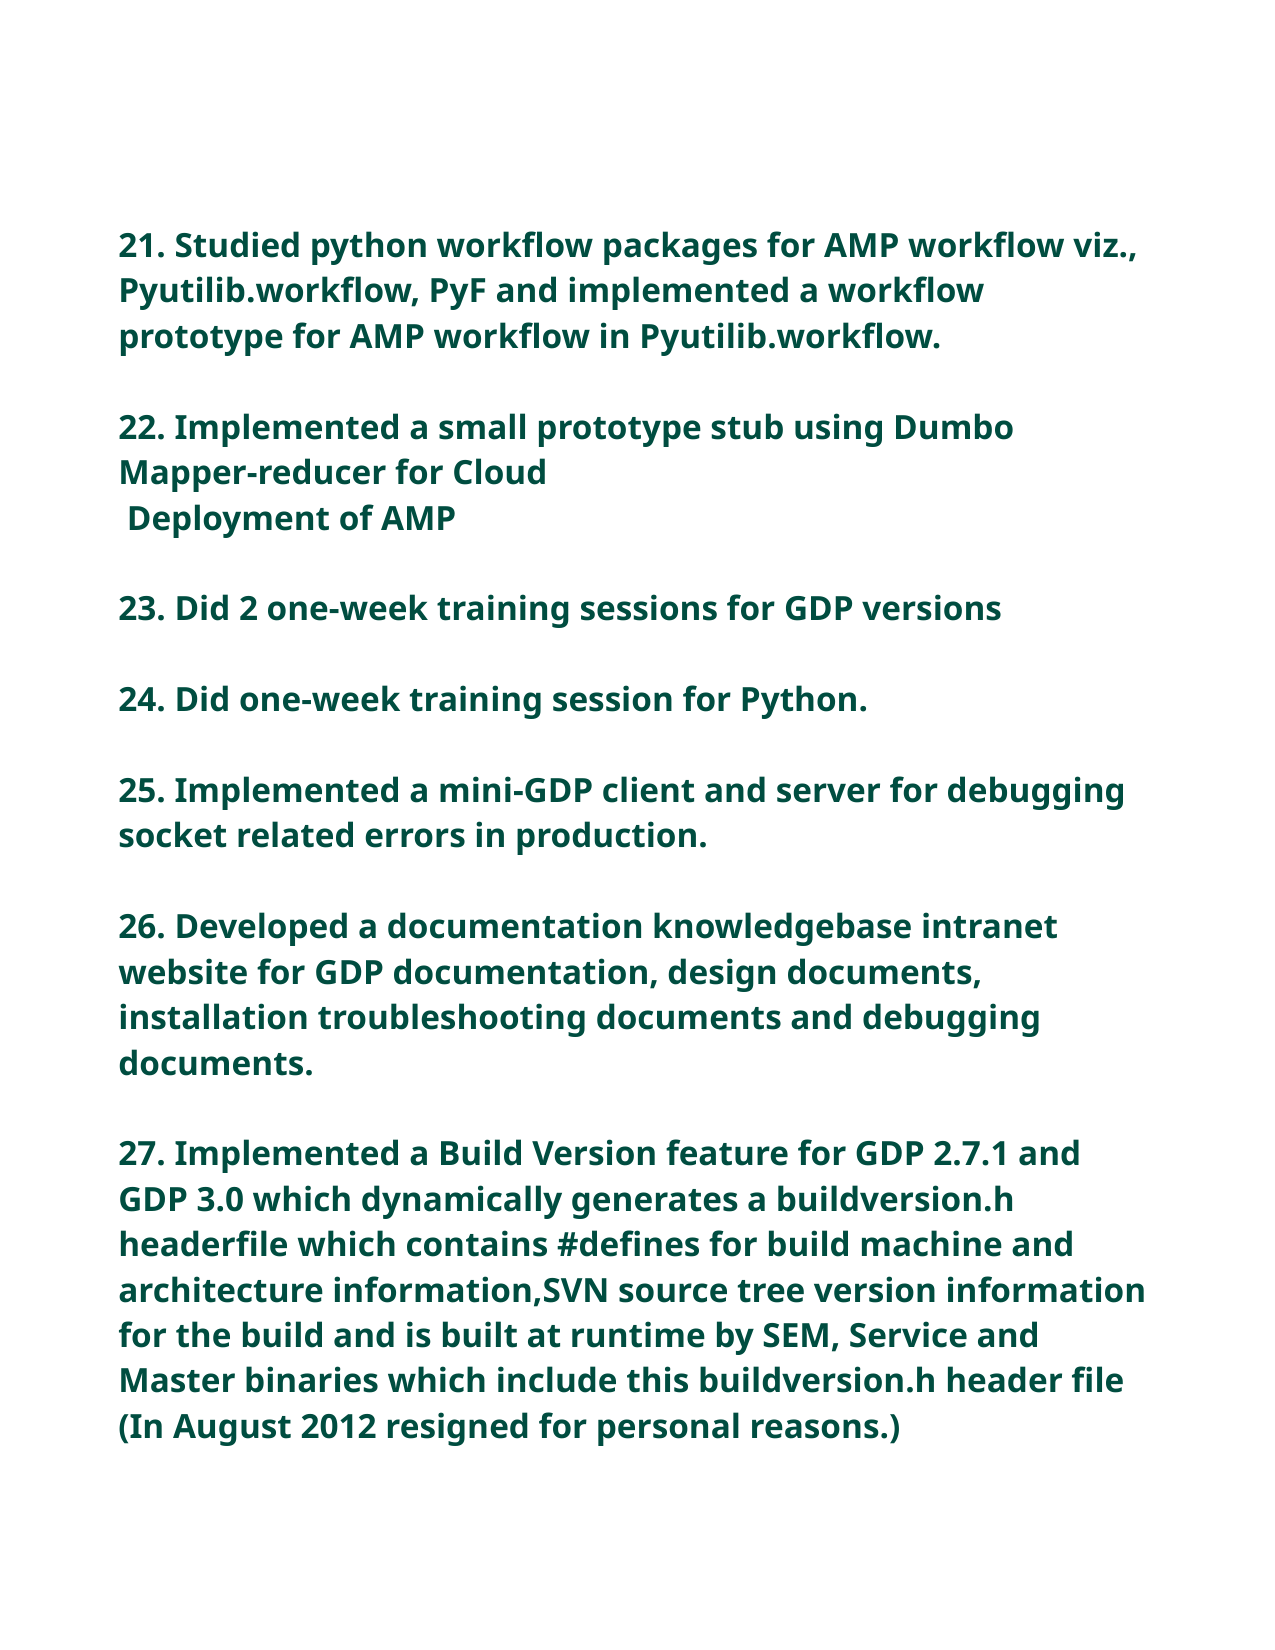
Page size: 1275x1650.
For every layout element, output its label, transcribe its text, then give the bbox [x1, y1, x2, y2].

text 24. Did one-week training session for Python. [118, 676, 1157, 721]
text 27. Implemented a Build Version feature for GDP 2.7.1 and GDP 3.0 which dynamically generates a buildversion.h headerfile which contains #defines for build machine and architecture information,SVN source tree version information for the build and is built at runtime by SEM, Service and Master binaries which include this buildversion.h header file [118, 1130, 1157, 1403]
text 22. Implemented a small prototype stub using Dumbo Mapper-reducer for Cloud [118, 403, 1157, 494]
text 23. Did 2 one-week training sessions for GDP versions [118, 585, 1157, 631]
text 25. Implemented a mini-GDP client and server for debugging socket related errors in production. [118, 767, 1157, 858]
text (In August 2012 resigned for personal reasons.) [118, 1403, 1157, 1448]
text 26. Developed a documentation knowledgebase intranet website for GDP documentation, design documents, installation troubleshooting documents and debugging documents. [118, 903, 1157, 1085]
text 21. Studied python workflow packages for AMP workflow viz., Pyutilib.workflow, PyF and implemented a workflow prototype for AMP workflow in Pyutilib.workflow. [118, 222, 1157, 358]
text Deployment of AMP [118, 494, 1157, 540]
